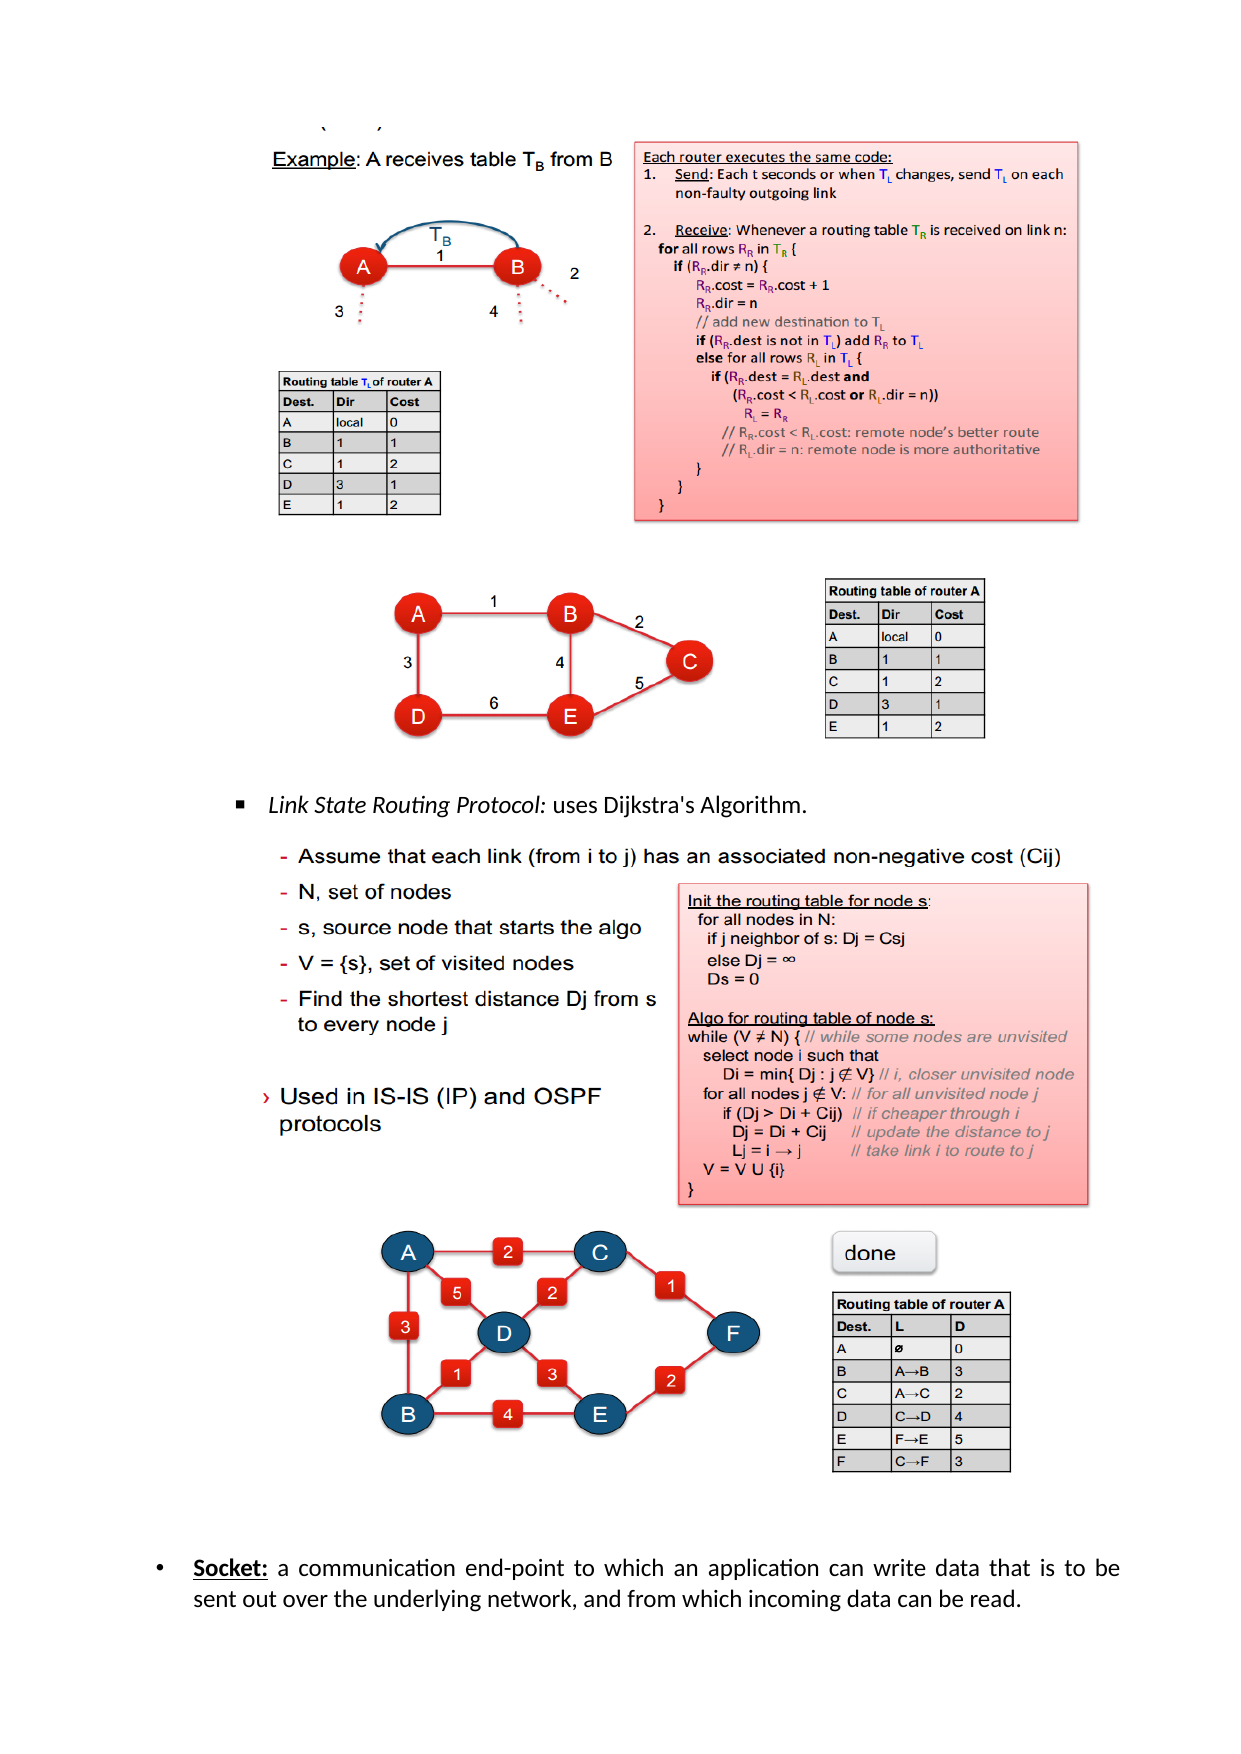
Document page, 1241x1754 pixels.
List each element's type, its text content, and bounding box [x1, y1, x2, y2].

picture [243, 845, 1097, 1209]
list Socket: a communication end-point to which an application can write data that is to be sent out over the underlying network, and from which incoming data can be read. [156, 1553, 1122, 1614]
picture [271, 127, 1085, 526]
picture [375, 1226, 1018, 1479]
picture [387, 560, 988, 747]
list Link State Routing Protocol: uses Dijkstra's Algorithm. [231, 789, 1122, 820]
